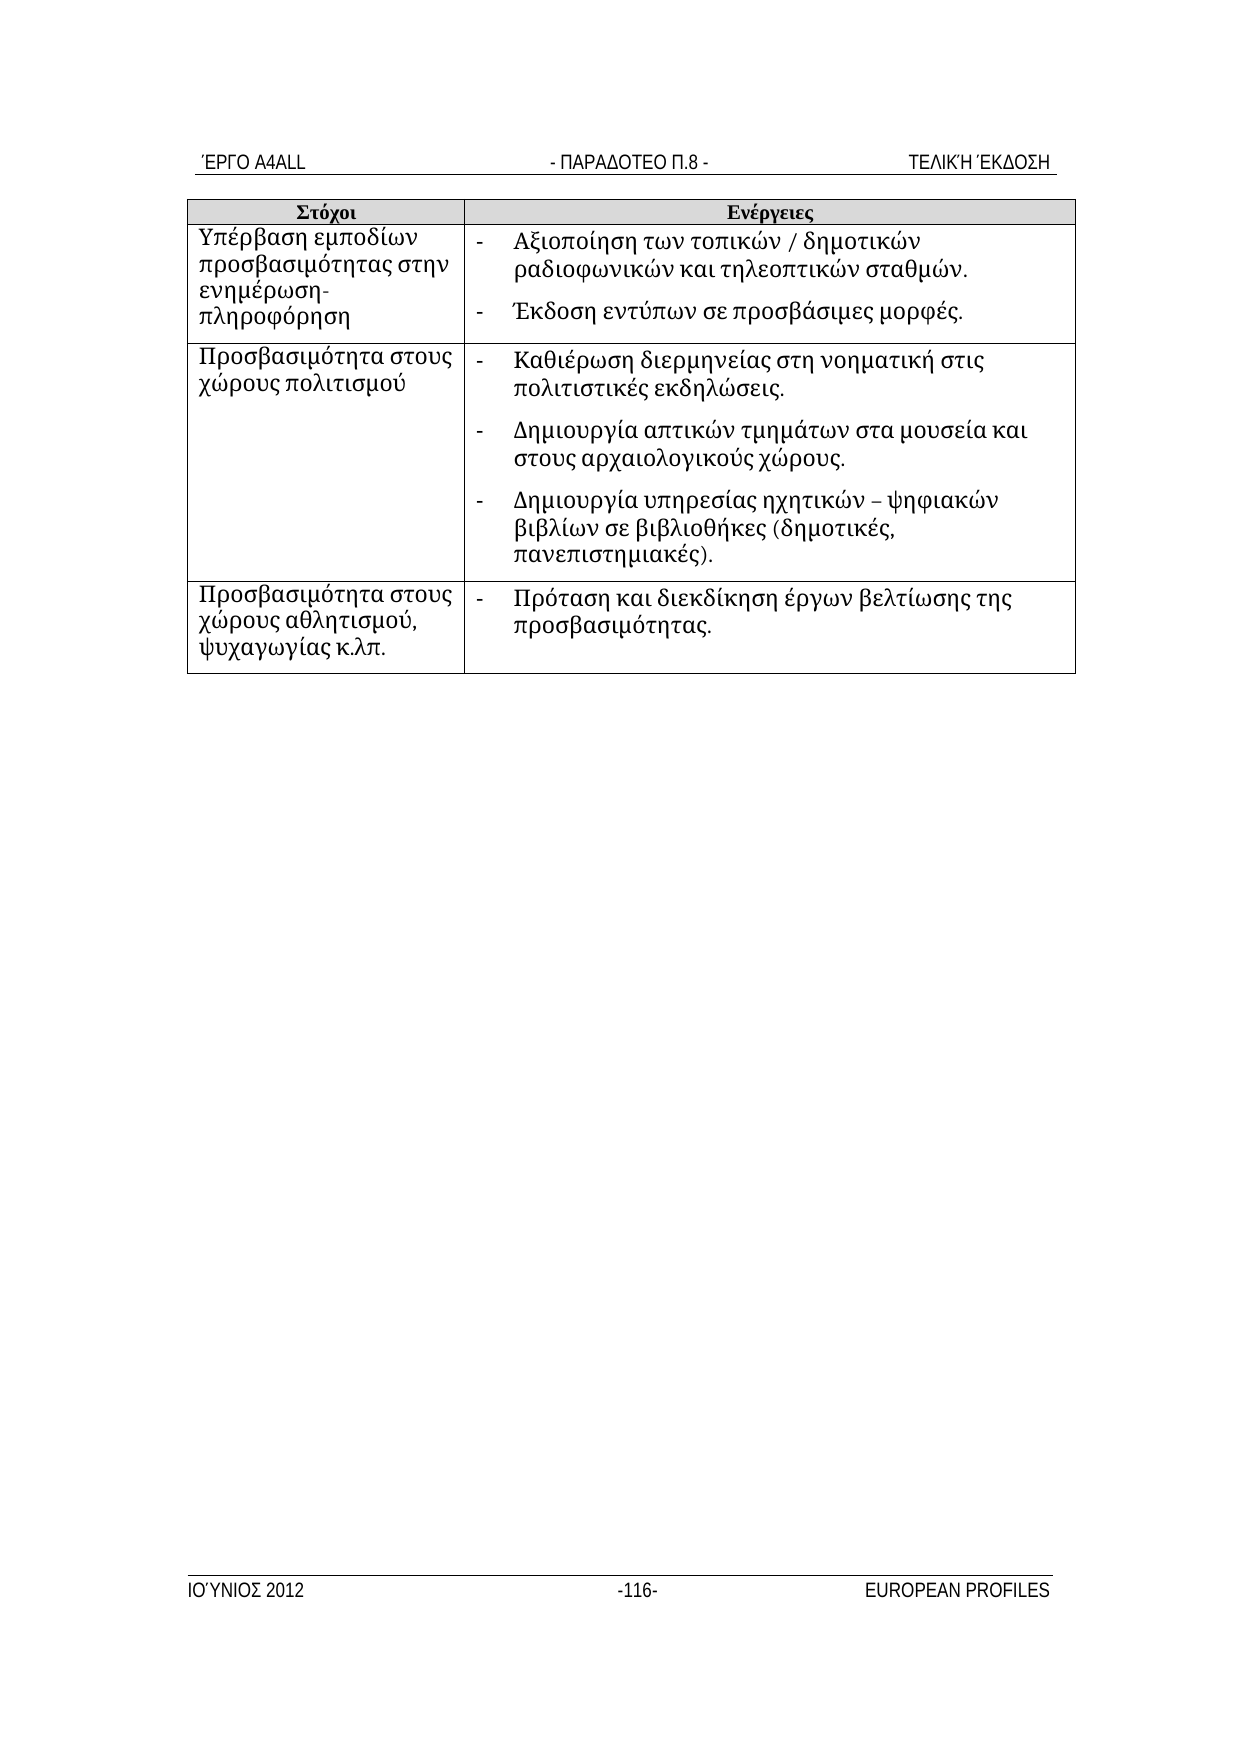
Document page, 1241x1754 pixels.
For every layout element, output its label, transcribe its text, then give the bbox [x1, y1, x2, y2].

table_header Ενέργειες [465, 200, 1075, 224]
table_cell Προσβασιμότητα στους χώρους αθλητισμού, ψυχαγωγίας κ.λπ. [188, 582, 464, 673]
table_cell Προσβασιμότητα στους χώρους πολιτισμού [188, 344, 464, 581]
table_cell Πρόταση και διεκδίκηση έργων βελτίωσης της προσβασιμότητας. [465, 582, 1075, 673]
table_cell Καθιέρωση διερμηνείας στη νοηματική στις πολιτιστικές εκδηλώσεις. Δημιουργία απτικών τμημάτων στα μουσεία και στους αρχαιολογικούς χώρους. Δημιουργία υπηρεσίας ηχητικών – ψηφιακών βιβλίων σε βιβλιοθήκες (δημοτικές, πανεπιστημιακές). [465, 344, 1075, 581]
table_header Στόχοι [188, 200, 464, 224]
table_cell Υπέρβαση εμποδίων προσβασιμότητας στην ενημέρωση-πληροφόρηση [188, 225, 464, 343]
table_cell Αξιοποίηση των τοπικών / δημοτικών ραδιοφωνικών και τηλεοπτικών σταθμών. Έκδοση εντύπων σε προσβάσιμες μορφές. [465, 225, 1075, 343]
